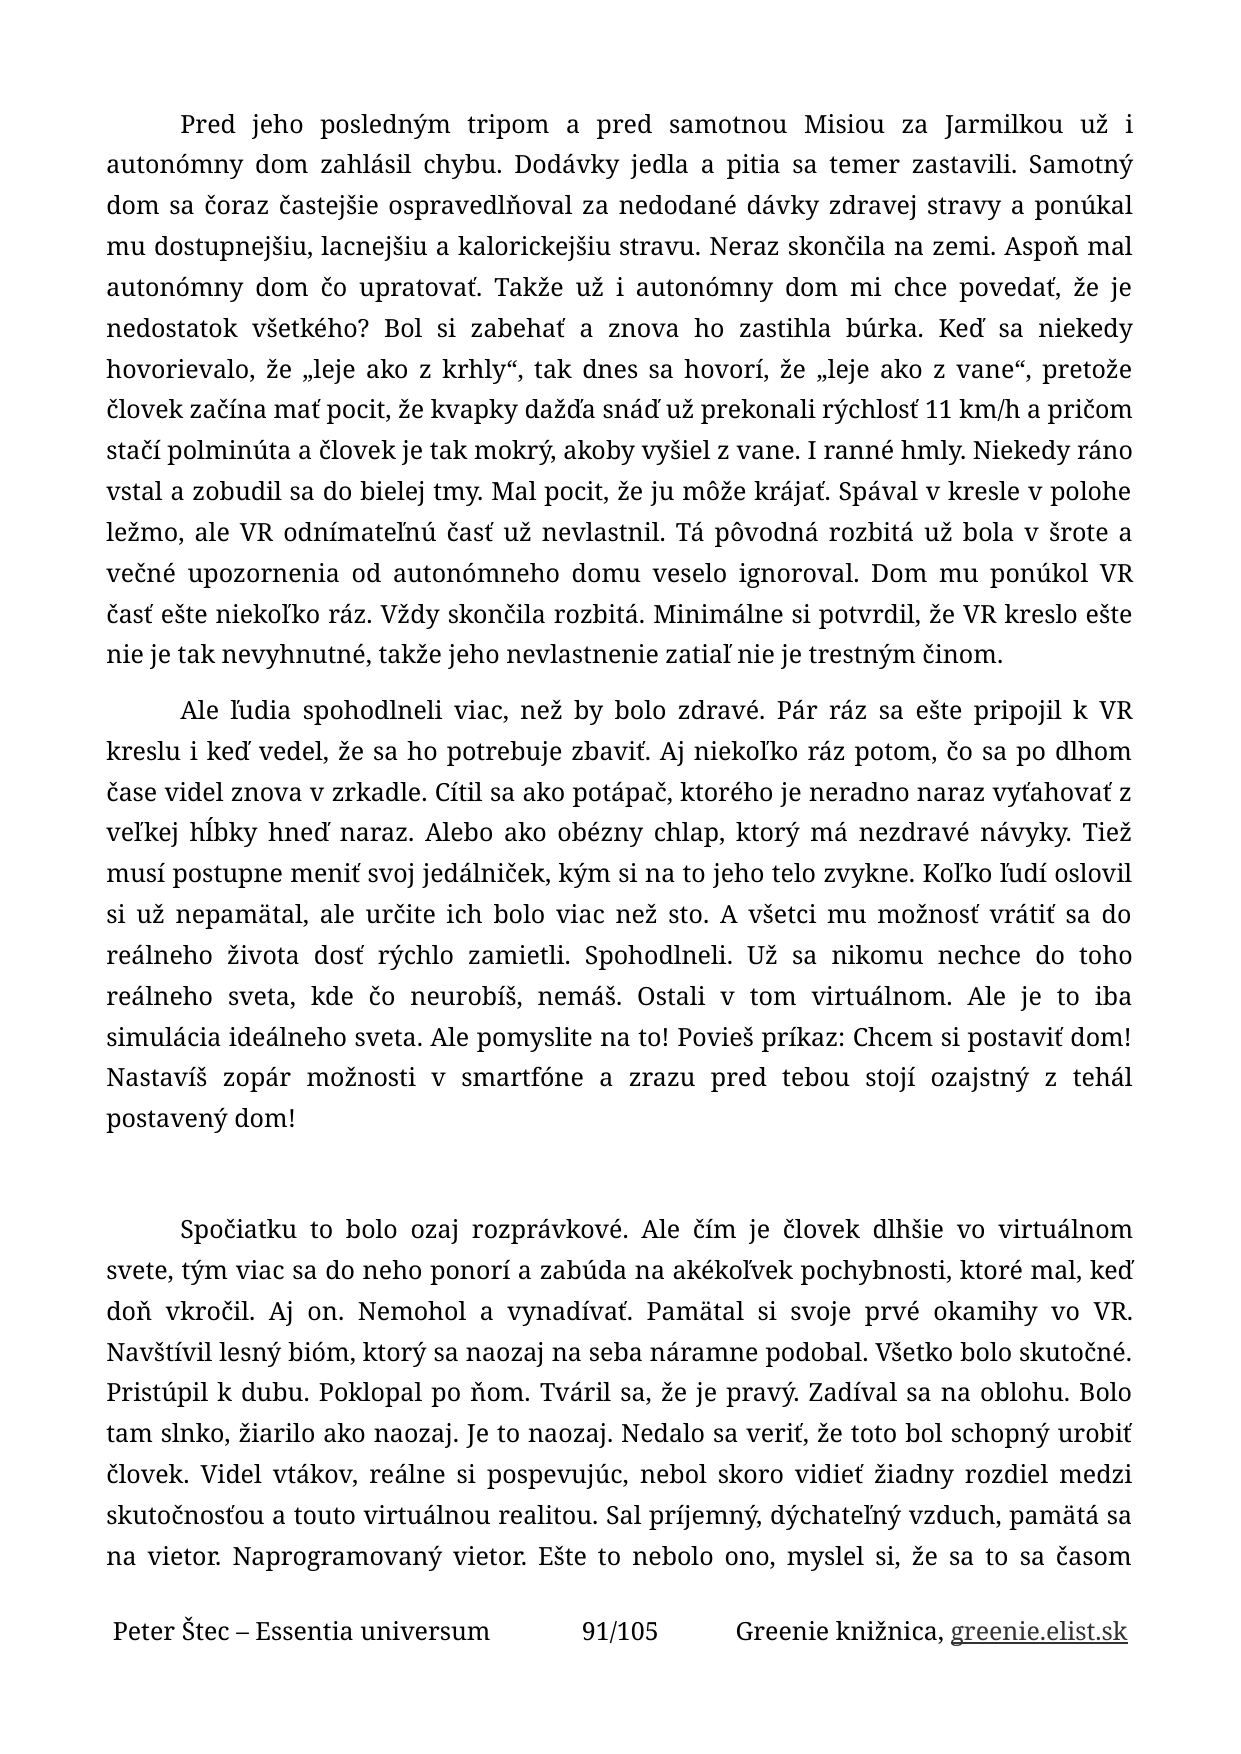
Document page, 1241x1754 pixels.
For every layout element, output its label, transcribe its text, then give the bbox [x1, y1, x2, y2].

text Pred jeho posledným tripom a pred samotnou Misiou za Jarmilkou už i autonómny dom zahlásil chybu. Dodávky jedla a pitia sa temer zastavili. Samotný dom sa čoraz častejšie ospravedlňoval za nedodané dávky zdravej stravy a ponúkal mu dostupnejšiu, lacnejšiu a kalorickejšiu stravu. Neraz skončila na zemi. Aspoň mal autonómny dom čo upratovať. Takže už i autonómny dom mi chce povedať, že je nedostatok všetkého? Bol si zabehať a znova ho zastihla búrka. Keď sa niekedy hovorievalo, že „leje ako z krhly“, tak dnes sa hovorí, že „leje ako z vane“, pretože človek začína mať pocit, že kvapky dažďa snáď už prekonali rýchlosť 11 km/h a pričom stačí polminúta a človek je tak mokrý, akoby vyšiel z vane. I ranné hmly. Niekedy ráno vstal a zobudil sa do bielej tmy. Mal pocit, že ju môže krájať. Spával v kresle v polohe ležmo, ale VR odnímateľnú časť už nevlastnil. Tá pôvodná rozbitá už bola v šrote a večné upozornenia od autonómneho domu veselo ignoroval. Dom mu ponúkol VR časť ešte niekoľko ráz. Vždy skončila rozbitá. Minimálne si potvrdil, že VR kreslo ešte nie je tak nevyhnutné, takže jeho nevlastnenie zatiaľ nie je trestným činom. [106, 106, 1134, 671]
text Ale ľudia spohodlneli viac, než by bolo zdravé. Pár ráz sa ešte pripojil k VR kreslu i keď vedel, že sa ho potrebuje zbaviť. Aj niekoľko ráz potom, čo sa po dlhom čase videl znova v zrkadle. Cítil sa ako potápač, ktorého je neradno naraz vyťahovať z veľkej hĺbky hneď naraz. Alebo ako obézny chlap, ktorý má nezdravé návyky. Tiež musí postupne meniť svoj jedálniček, kým si na to jeho telo zvykne. Koľko ľudí oslovil si už nepamätal, ale určite ich bolo viac než sto. A všetci mu možnosť vrátiť sa do reálneho života dosť rýchlo zamietli. Spohodlneli. Už sa nikomu nechce do toho reálneho sveta, kde čo neurobíš, nemáš. Ostali v tom virtuálnom. Ale je to iba simulácia ideálneho sveta. Ale pomyslite na to! Povieš príkaz: Chcem si postaviť dom! Nastavíš zopár možnosti v smartfóne a zrazu pred tebou stojí ozajstný z tehál postavený dom! [106, 692, 1134, 1135]
text Spočiatku to bolo ozaj rozprávkové. Ale čím je človek dlhšie vo virtuálnom svete, tým viac sa do neho ponorí a zabúda na akékoľvek pochybnosti, ktoré mal, keď doň vkročil. Aj on. Nemohol a vynadívať. Pamätal si svoje prvé okamihy vo VR. Navštívil lesný bióm, ktorý sa naozaj na seba náramne podobal. Všetko bolo skutočné. Pristúpil k dubu. Poklopal po ňom. Tváril sa, že je pravý. Zadíval sa na oblohu. Bolo tam slnko, žiarilo ako naozaj. Je to naozaj. Nedalo sa veriť, že toto bol schopný urobiť človek. Videl vtákov, reálne si pospevujúc, nebol skoro vidieť žiadny rozdiel medzi skutočnosťou a touto virtuálnou realitou. Sal príjemný, dýchateľný vzduch, pamätá sa na vietor. Naprogramovaný vietor. Ešte to nebolo ono, myslel si, že sa to sa časom [106, 1212, 1134, 1572]
